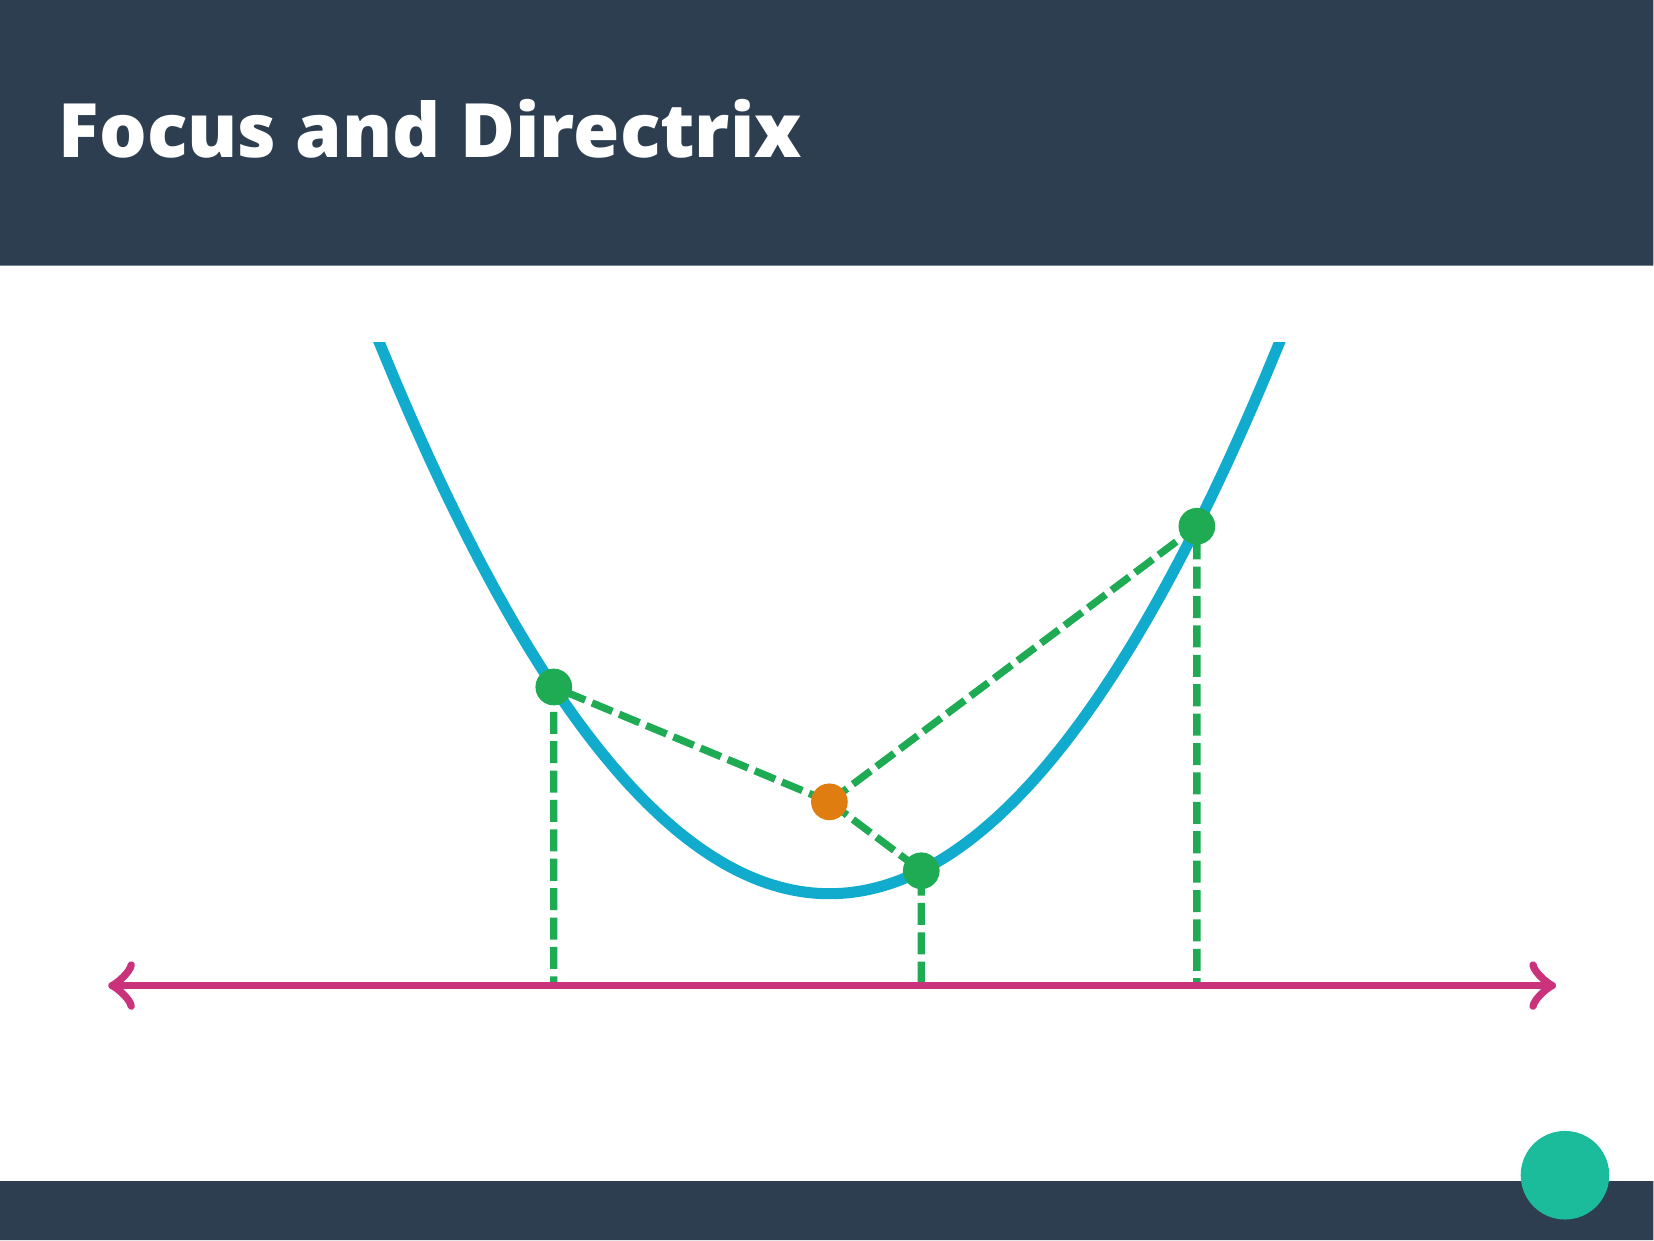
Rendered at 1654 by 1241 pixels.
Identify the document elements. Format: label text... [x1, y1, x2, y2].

picture [94, 342, 1565, 1170]
title Focus and Directrix [59, 49, 1595, 207]
